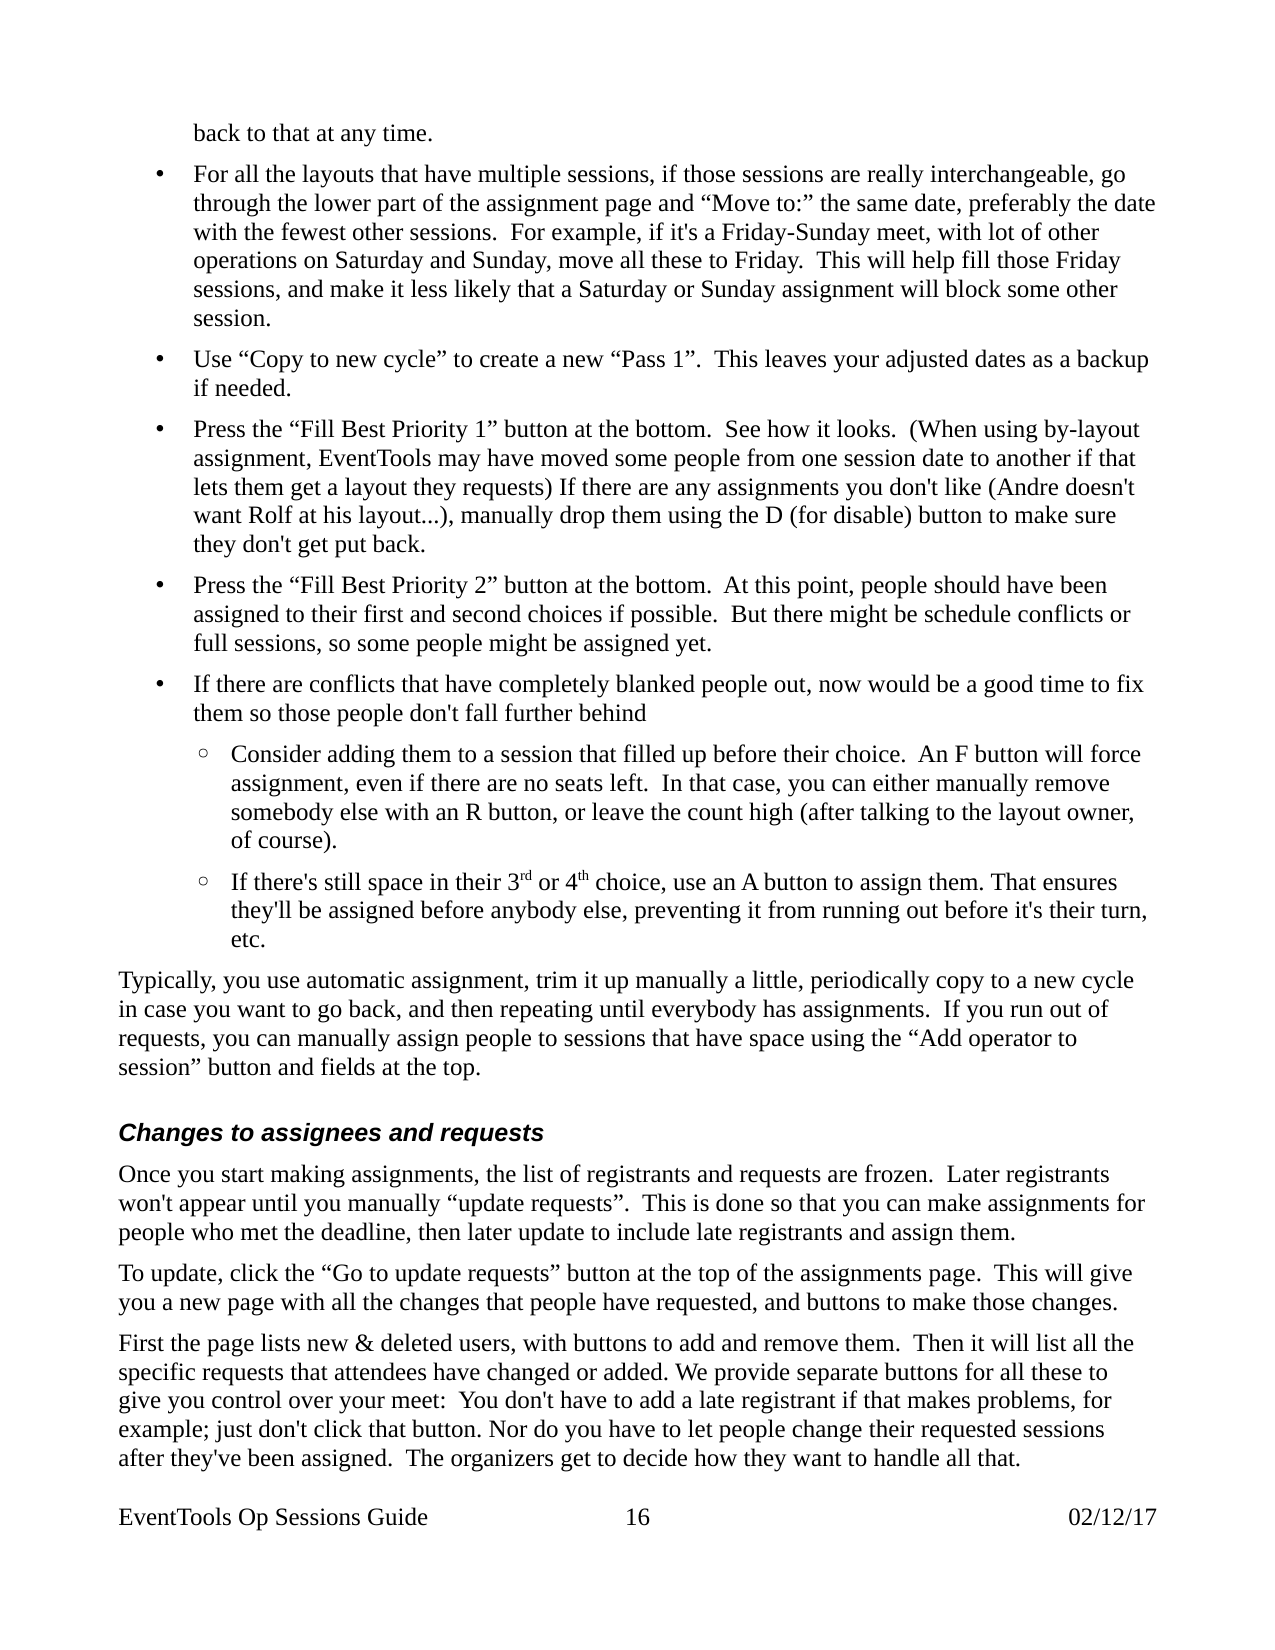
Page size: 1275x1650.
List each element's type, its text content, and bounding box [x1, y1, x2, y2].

text To update, click the “Go to update requests” button at the top of the assignments page. This will give you a new page with all the changes that people have requested, and buttons to make those changes. [118, 1258, 1157, 1316]
list If there's still space in their 3rd or 4th choice, use an A button to assign them. That ensures they'll be assigned before anybody else, preventing it from running out before it's their turn, etc. [193, 867, 1157, 953]
text First the page lists new & deleted users, with buttons to add and remove them. Then it will list all the specific requests that attendees have changed or added. We provide separate buttons for all these to give you control over your meet: You don't have to add a late registrant if that makes problems, for example; just don't click that button. Nor do you have to let people change their requested sessions after they've been assigned. The organizers get to decide how they want to handle all that. [118, 1328, 1157, 1472]
text Once you start making assignments, the list of registrants and requests are frozen. Later registrants won't appear until you manually “update requests”. This is done so that you can make assignments for people who met the deadline, then later update to include late registrants and assign them. [118, 1159, 1157, 1246]
subtitle Changes to assignees and requests [118, 1118, 1157, 1147]
list For all the layouts that have multiple sessions, if those sessions are really interchangeable, go through the lower part of the assignment page and “Move to:” the same date, preferably the date with the fewest other sessions. For example, if it's a Friday-Sunday meet, with lot of other operations on Saturday and Sunday, move all these to Friday. This will help fill those Friday sessions, and make it less likely that a Saturday or Sunday assignment will block some other session. [156, 159, 1157, 332]
list Use “Copy to new cycle” to create a new “Pass 1”. This leaves your adjusted dates as a backup if needed. [156, 344, 1157, 402]
list back to that at any time. [156, 118, 1157, 147]
list If there are conflicts that have completely blanked people out, now would be a good time to fix them so those people don't fall further behind [156, 669, 1157, 727]
list Consider adding them to a session that filled up before their choice. An F button will force assignment, even if there are no seats left. In that case, you can either manually remove somebody else with an R button, or leave the count high (after talking to the layout owner, of course). [193, 739, 1157, 854]
list Press the “Fill Best Priority 1” button at the bottom. See how it looks. (When using by-layout assignment, EventTools may have moved some people from one session date to another if that lets them get a layout they requests) If there are any assignments you don't like (Andre doesn't want Rolf at his layout...), manually drop them using the D (for disable) button to make sure they don't get put back. [156, 414, 1157, 558]
list Press the “Fill Best Priority 2” button at the bottom. At this point, people should have been assigned to their first and second choices if possible. But there might be schedule conflicts or full sessions, so some people might be assigned yet. [156, 571, 1157, 657]
text Typically, you use automatic assignment, trim it up manually a little, periodically copy to a new cycle in case you want to go back, and then repeating until everybody has assignments. If you run out of requests, you can manually assign people to sessions that have space using the “Add operator to session” button and fields at the top. [118, 966, 1157, 1081]
